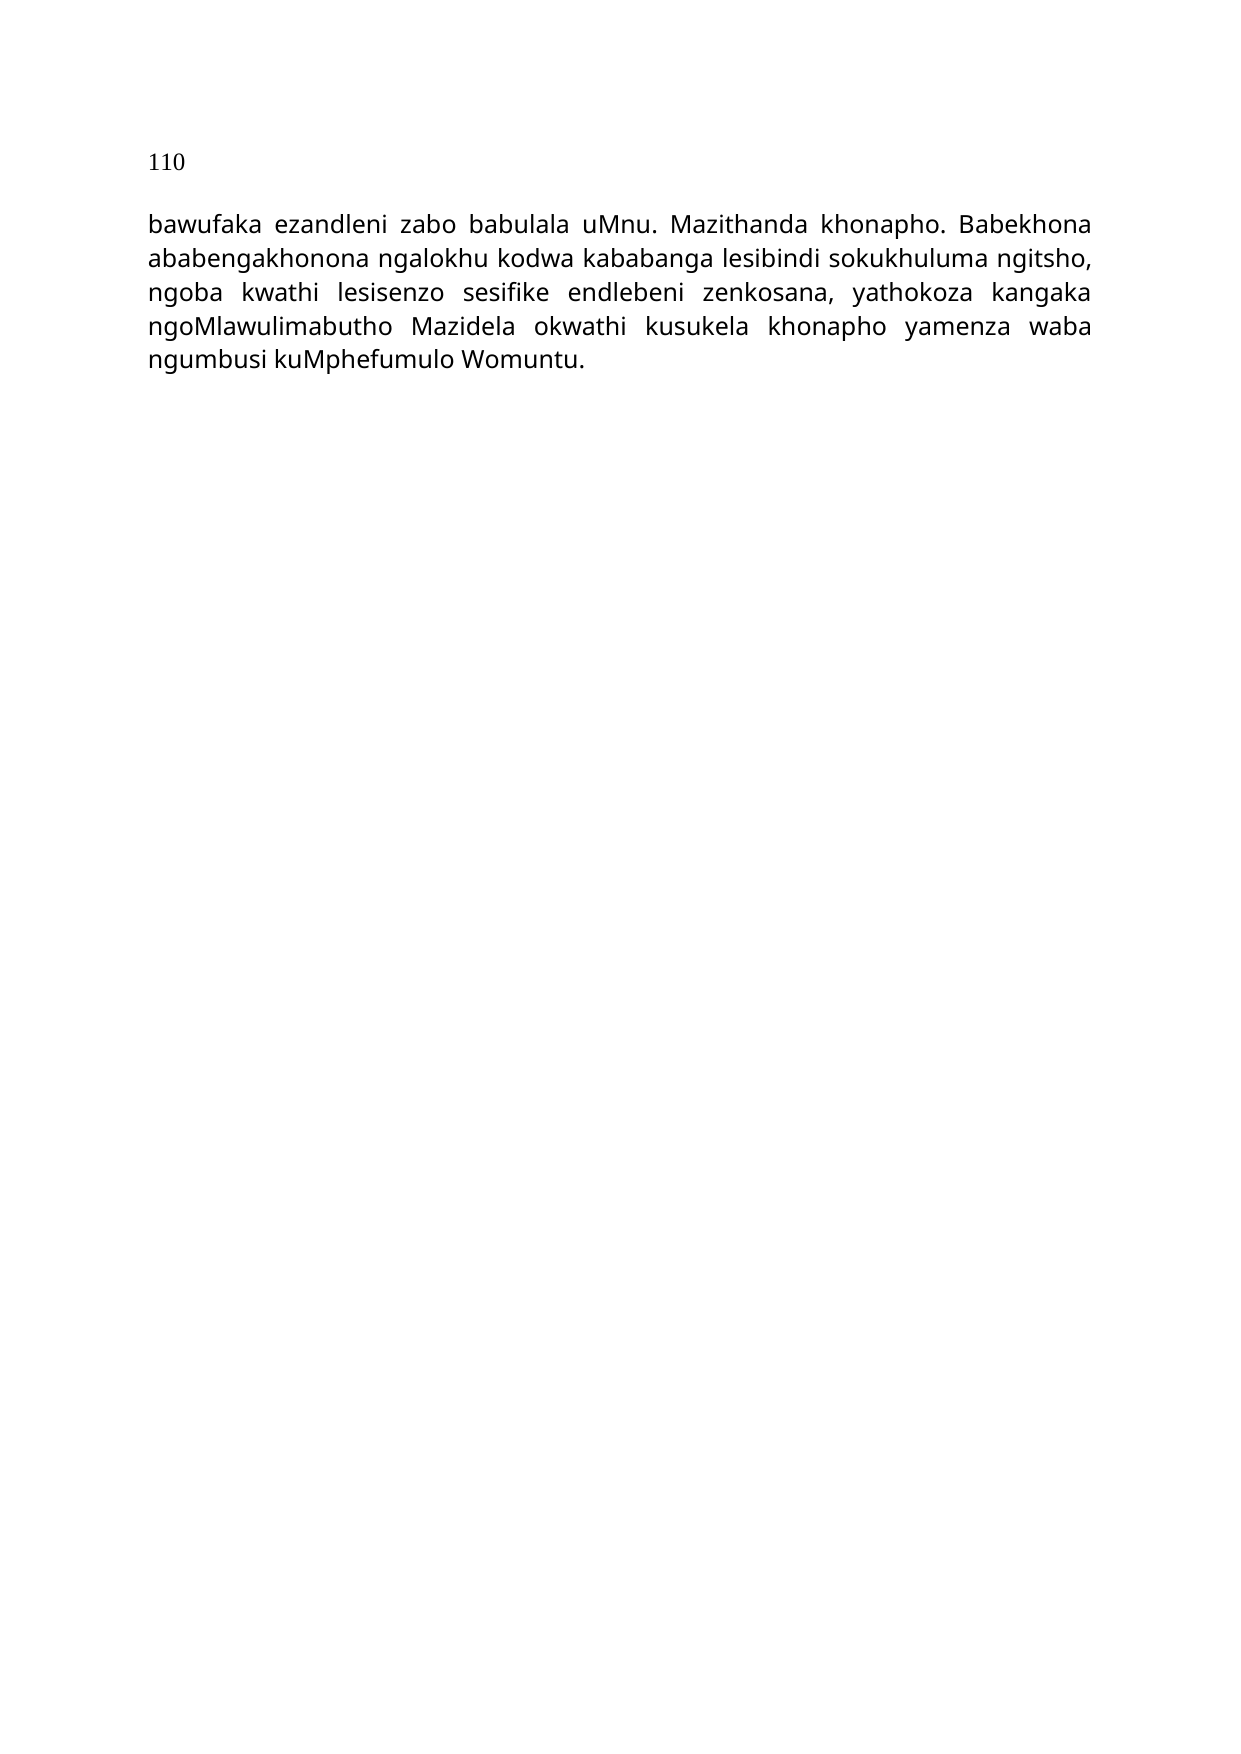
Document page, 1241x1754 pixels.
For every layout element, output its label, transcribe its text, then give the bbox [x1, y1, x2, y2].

text bawufaka ezandleni zabo babulala uMnu. Mazithanda khonapho. Babekhona ababengakhonona ngalokhu kodwa kababanga lesibindi sokukhuluma ngitsho, ngoba kwathi lesisenzo sesifike endlebeni zenkosana, yathokoza kangaka ngoMlawulimabutho Mazidela okwathi kusukela khonapho yamenza waba ngumbusi kuMphefumulo Womuntu. [148, 207, 1093, 376]
